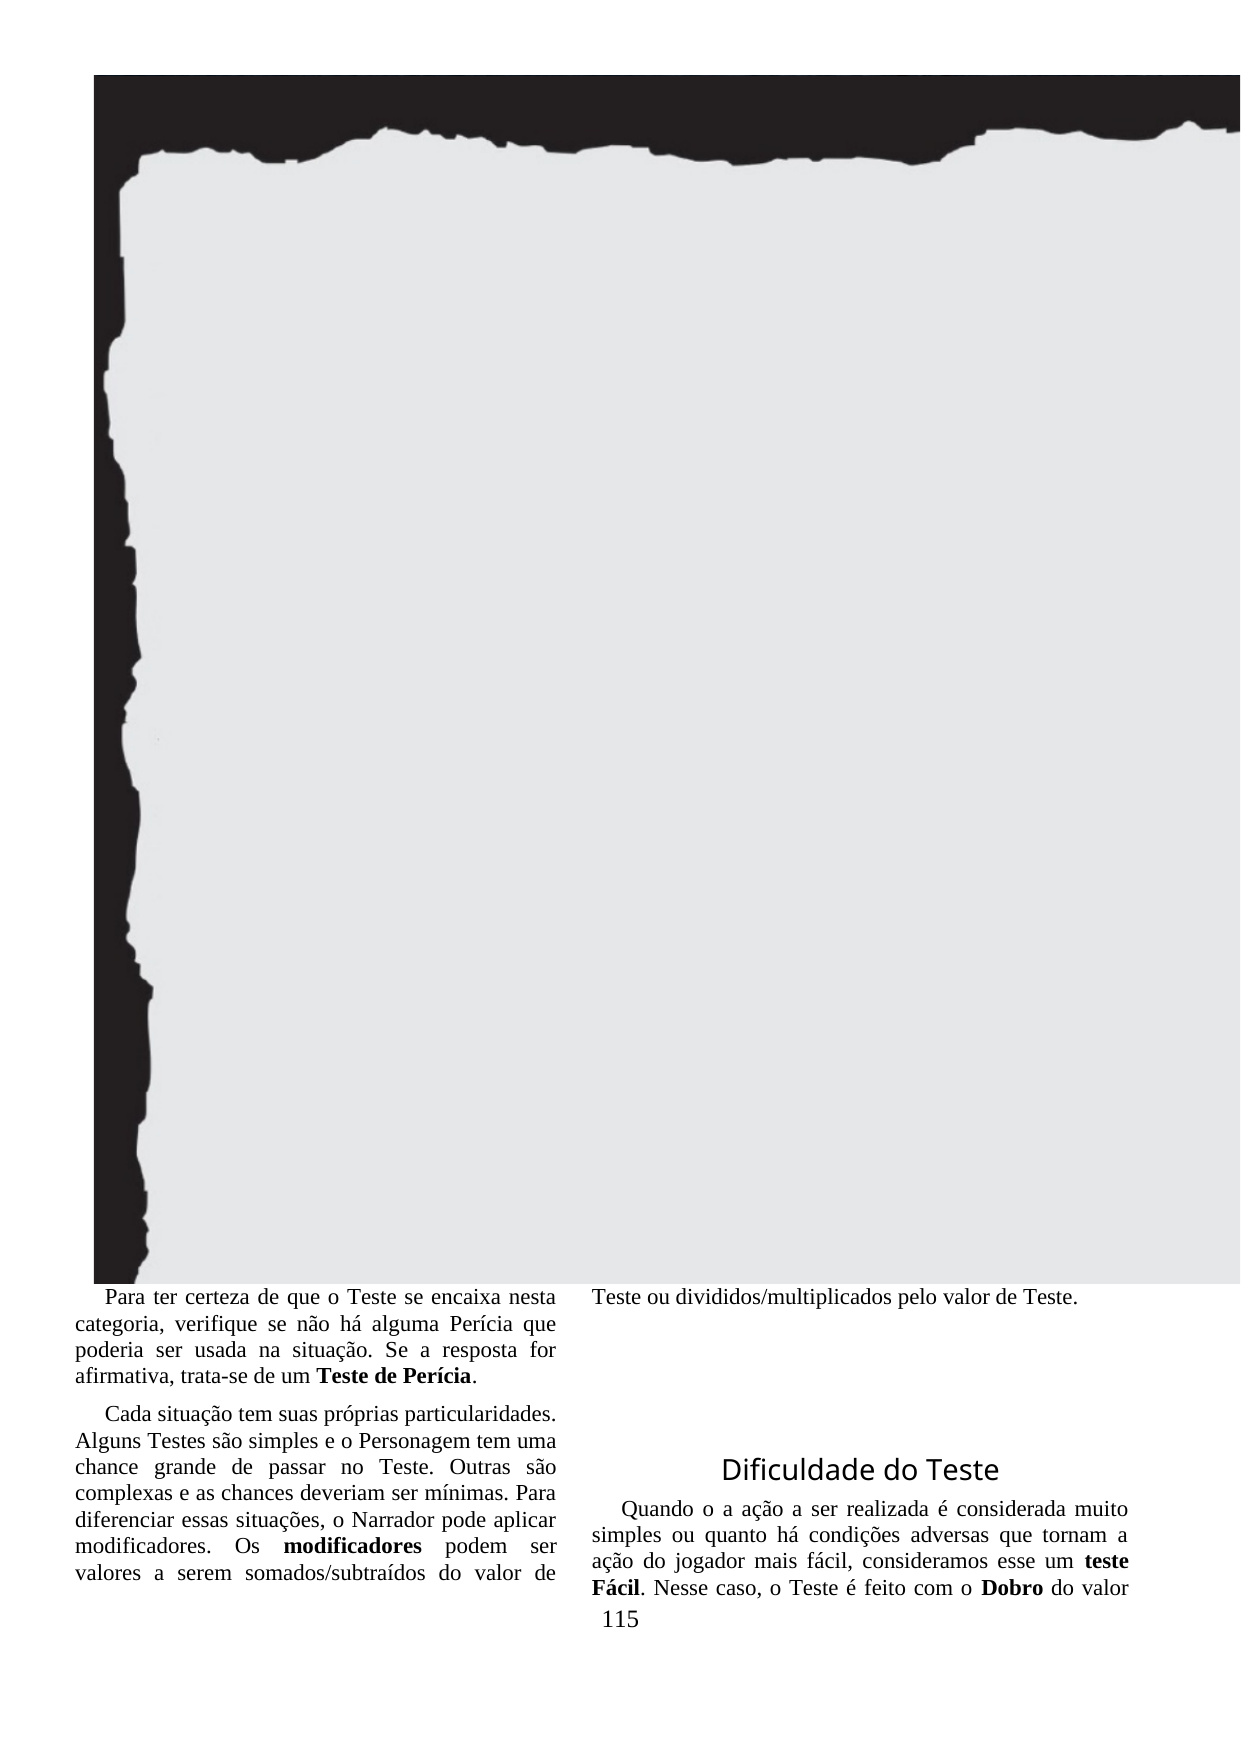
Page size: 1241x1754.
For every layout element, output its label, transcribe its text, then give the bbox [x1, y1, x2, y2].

subtitle Cada situação tem suas próprias particularidades. Alguns Testes são simples e o Personagem tem uma chance grande de passar no Teste. Outras são complexas e as chances deveriam ser mínimas. Para diferenciar essas situações, o Narrador pode aplicar modificadores. Os modificadores podem ser valores a serem somados/subtraídos do valor de [75, 1400, 557, 1585]
subtitle Teste ou divididos/multiplicados pelo valor de Teste. [592, 1284, 1129, 1309]
subtitle Dificuldade do Teste [592, 1449, 1129, 1489]
picture [93, 75, 1241, 1284]
subtitle Para ter certeza de que o Teste se encaixa nesta categoria, verifique se não há alguma Perícia que poderia ser usada na situação. Se a resposta for afirmativa, trata-se de um Teste de Perícia. [75, 1283, 557, 1389]
subtitle Quando o a ação a ser realizada é considerada muito simples ou quanto há condições adversas que tornam a ação do jogador mais fácil, consideramos esse um teste Fácil. Nesse caso, o Teste é feito com o Dobro do valor [592, 1495, 1129, 1600]
